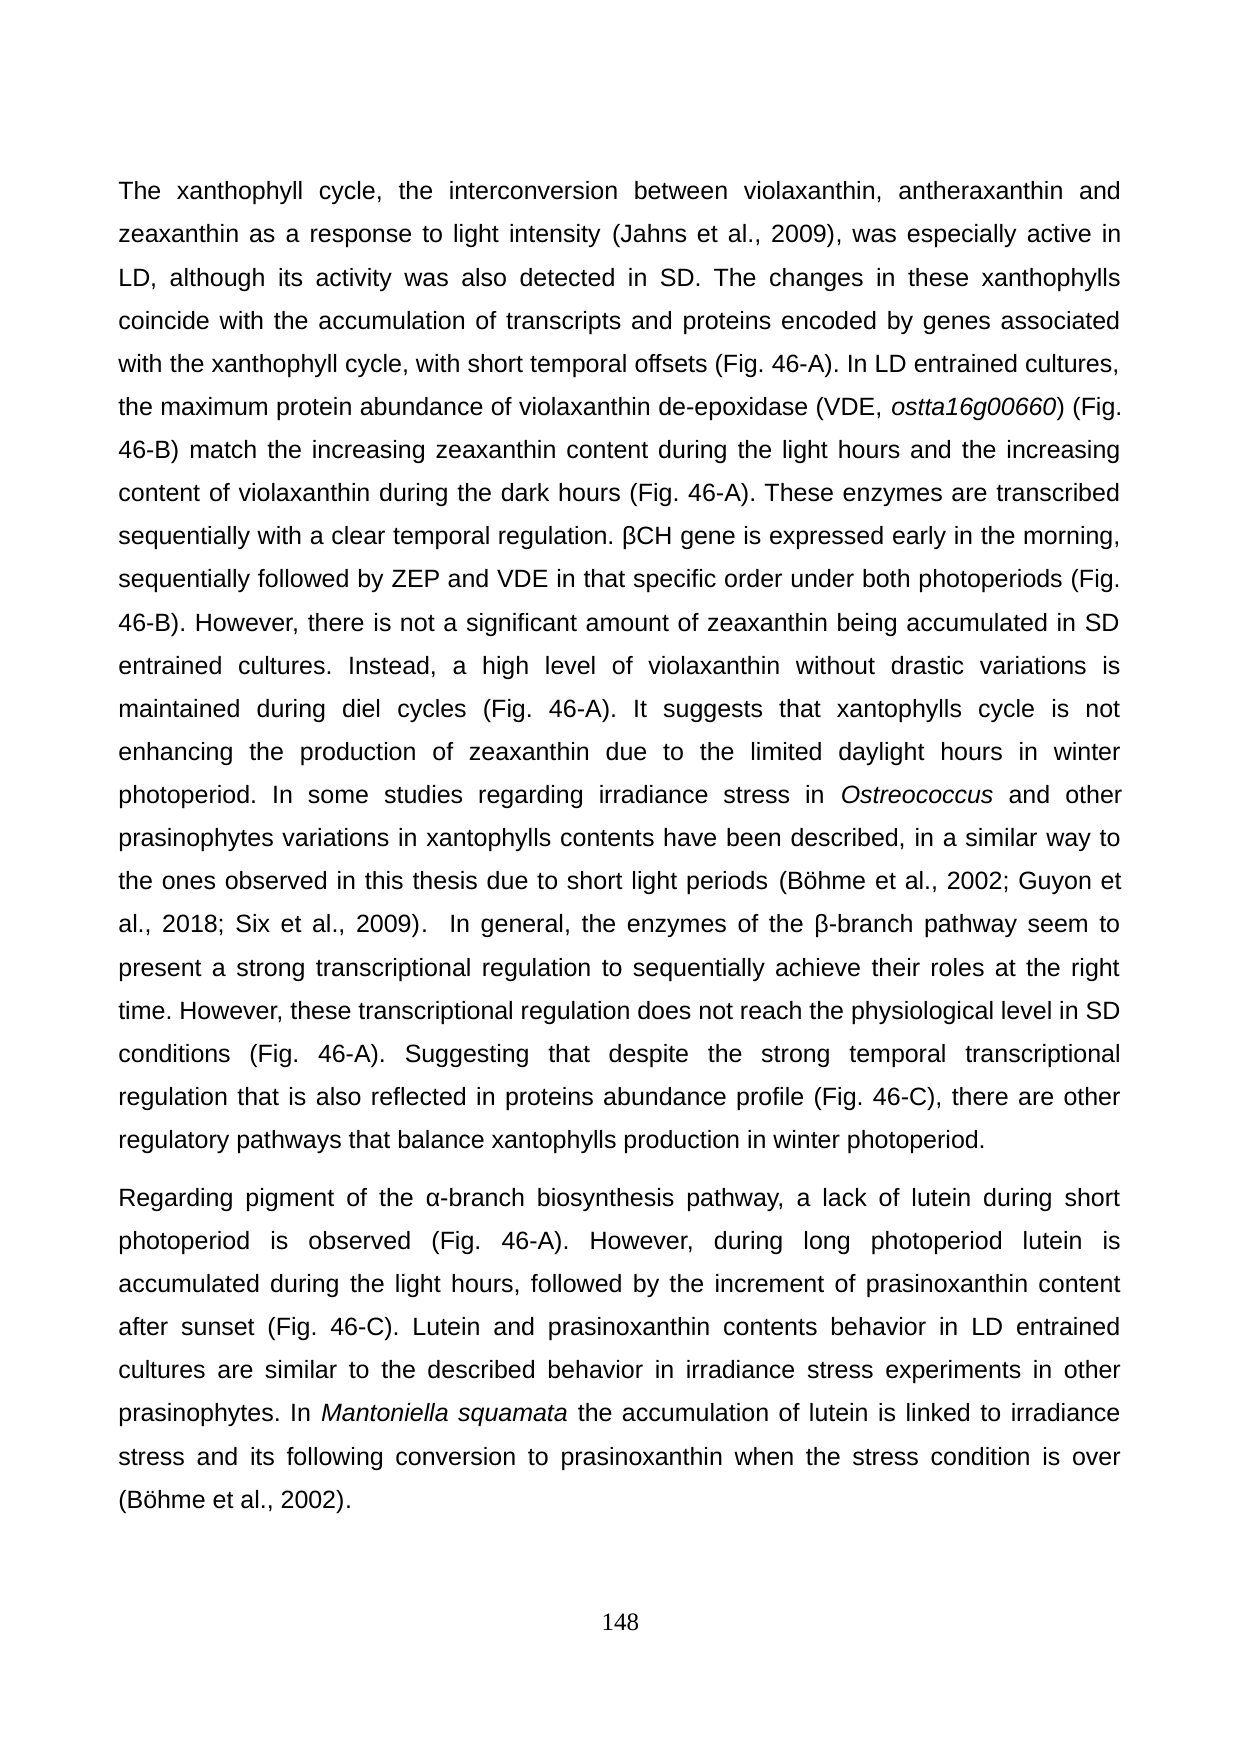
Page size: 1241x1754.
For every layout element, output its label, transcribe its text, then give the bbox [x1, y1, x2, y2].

text The xanthophyll cycle, the interconversion between violaxanthin, antheraxanthin and zeaxanthin as a response to light intensity (Jahns et al., 2009)⁠, was especially active in LD, although its activity was also detected in SD. The changes in these xanthophylls coincide with the accumulation of transcripts and proteins encoded by genes associated with the xanthophyll cycle, with short temporal offsets (Fig. 46-A). In LD entrained cultures, the maximum protein abundance of violaxanthin de-epoxidase (VDE, ostta16g00660) (Fig. 46-B) match the increasing zeaxanthin content during the light hours and the increasing content of violaxanthin during the dark hours (Fig. 46-A). These enzymes are transcribed sequentially with a clear temporal regulation. βCH gene is expressed early in the morning, sequentially followed by ZEP and VDE in that specific order under both photoperiods (Fig. 46-B). However, there is not a significant amount of zeaxanthin being accumulated in SD entrained cultures. Instead, a high level of violaxanthin without drastic variations is maintained during diel cycles (Fig. 46-A). It suggests that xantophylls cycle is not enhancing the production of zeaxanthin due to the limited daylight hours in winter photoperiod. In some studies regarding irradiance stress in Ostreococcus and other prasinophytes variations in xantophylls contents have been described, in a similar way to the ones observed in this thesis due to short light periods (Böhme et al., 2002; Guyon et al., 2018; Six et al., 2009)⁠. In general, the enzymes of the β-branch pathway seem to present a strong transcriptional regulation to sequentially achieve their roles at the right time. However, these transcriptional regulation does not reach the physiological level in SD conditions (Fig. 46-A). Suggesting that despite the strong temporal transcriptional regulation that is also reflected in proteins abundance profile (Fig. 46-C), there are other regulatory pathways that balance xantophylls production in winter photoperiod. [118, 176, 1122, 1154]
text Regarding pigment of the α-branch biosynthesis pathway, a lack of lutein during short photoperiod is observed (Fig. 46-A). However, during long photoperiod lutein is accumulated during the light hours, followed by the increment of prasinoxanthin content after sunset (Fig. 46-C). Lutein and prasinoxanthin contents behavior in LD entrained cultures are similar to the described behavior in irradiance stress experiments in other prasinophytes. In Mantoniella squamata the accumulation of lutein is linked to irradiance stress and its following conversion to prasinoxanthin when the stress condition is over (Böhme et al., 2002)⁠. [118, 1183, 1122, 1513]
